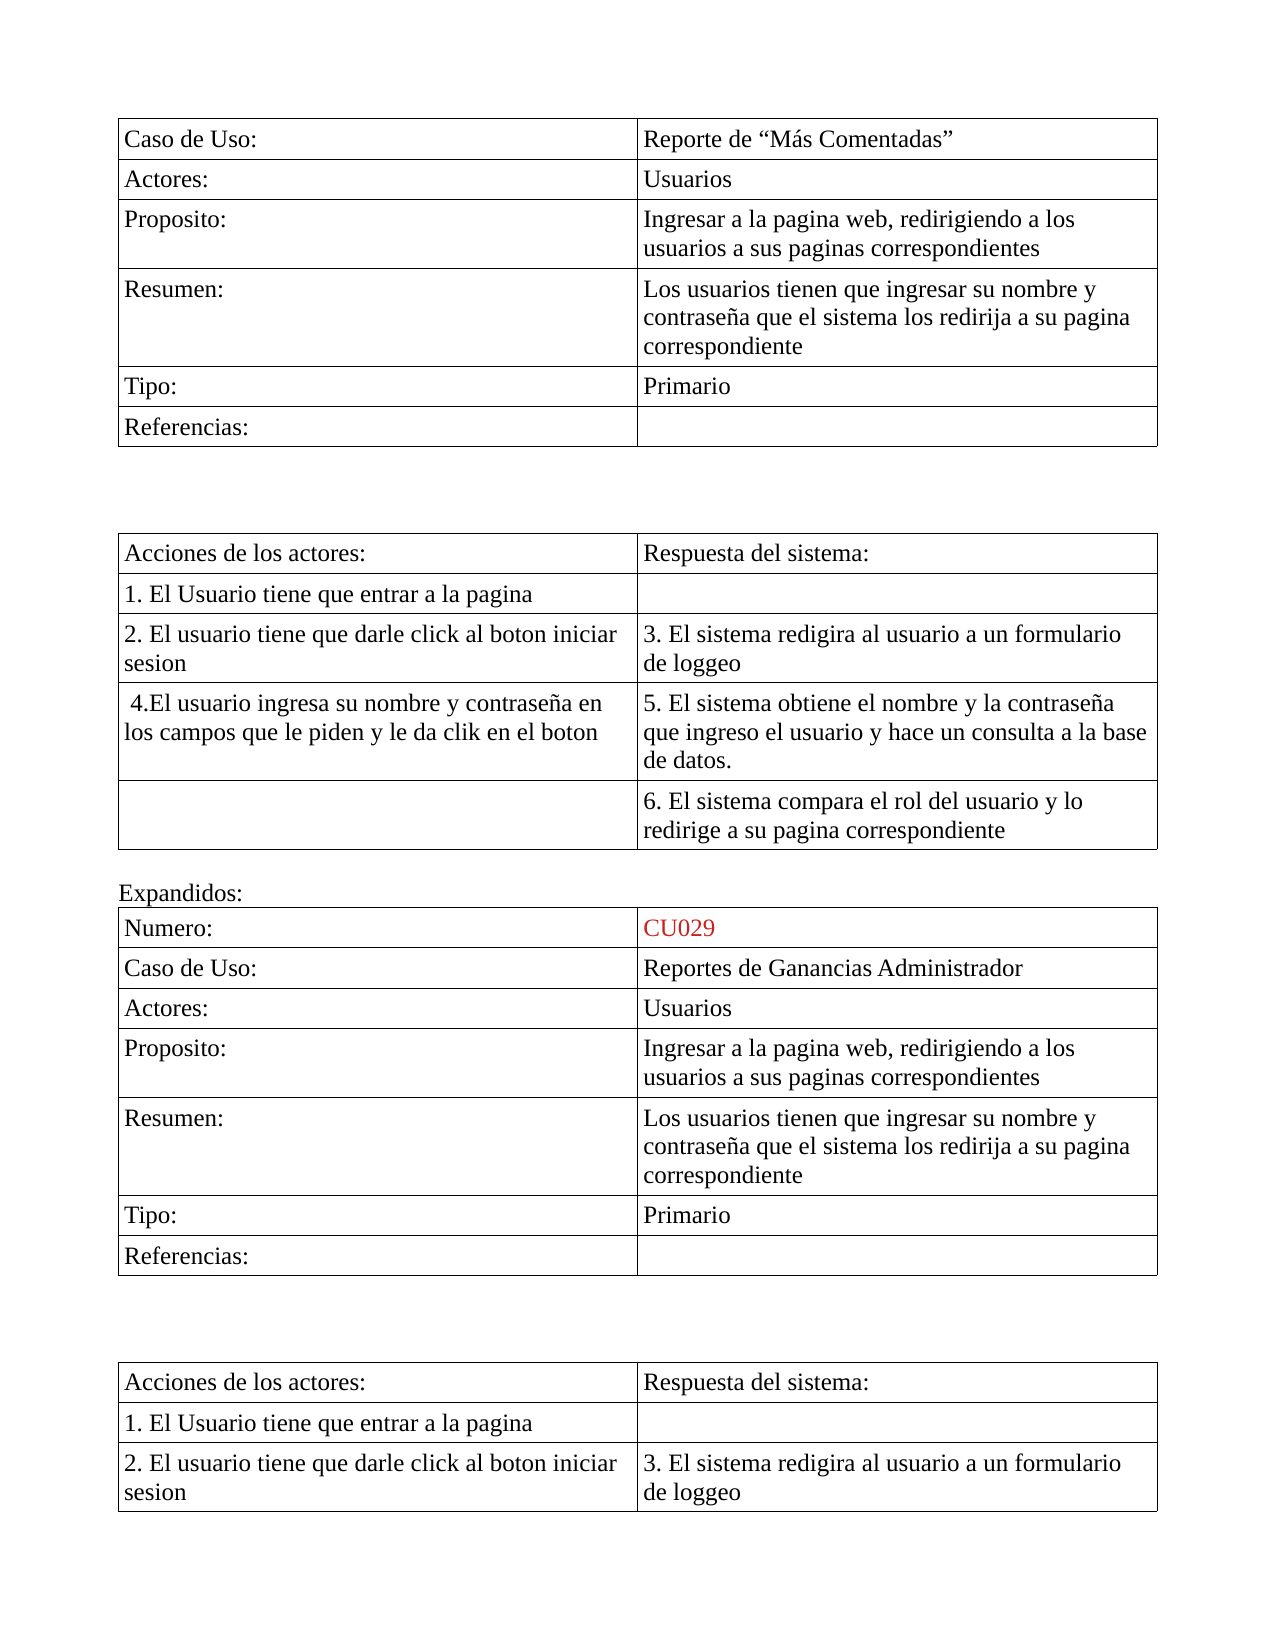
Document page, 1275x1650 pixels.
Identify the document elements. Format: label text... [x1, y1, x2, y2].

table_cell Usuarios [638, 989, 1157, 1028]
table_cell Tipo: [119, 1196, 637, 1235]
table_header Respuesta del sistema: [638, 534, 1157, 573]
table_cell 6. El sistema compara el rol del usuario y lo redirige a su pagina correspondiente [638, 781, 1157, 849]
table_cell 3. El sistema redigira al usuario a un formulario de loggeo [638, 614, 1157, 682]
table_header Acciones de los actores: [119, 1363, 637, 1402]
table_cell 3. El sistema redigira al usuario a un formulario de loggeo [638, 1443, 1157, 1511]
table_cell 2. El usuario tiene que darle click al boton iniciar sesion [119, 614, 637, 682]
table_cell 5. El sistema obtiene el nombre y la contraseña que ingreso el usuario y hace un consulta a la base de datos. [638, 683, 1157, 780]
table_header Acciones de los actores: [119, 534, 637, 573]
table_cell Proposito: [119, 200, 637, 268]
table_cell Los usuarios tienen que ingresar su nombre y contraseña que el sistema los redirija a su pagina correspondiente [638, 1098, 1157, 1194]
table_cell Primario [638, 1196, 1157, 1235]
table_cell 1. El Usuario tiene que entrar a la pagina [119, 574, 637, 613]
table_header Respuesta del sistema: [638, 1363, 1157, 1402]
table_cell Los usuarios tienen que ingresar su nombre y contraseña que el sistema los redirija a su pagina correspondiente [638, 269, 1157, 366]
table_cell Caso de Uso: [119, 119, 637, 158]
table_cell Resumen: [119, 269, 637, 366]
table_cell Referencias: [119, 407, 637, 446]
table_cell Usuarios [638, 160, 1157, 199]
table_cell Referencias: [119, 1236, 637, 1275]
table_cell Tipo: [119, 367, 637, 406]
table_cell Actores: [119, 160, 637, 199]
table_cell [638, 574, 1157, 613]
table_cell [638, 407, 1157, 446]
table_cell [638, 1236, 1157, 1275]
table_cell 4.El usuario ingresa su nombre y contraseña en los campos que le piden y le da clik en el boton [119, 683, 637, 780]
table_cell Reportes de Ganancias Administrador [638, 948, 1157, 987]
table_cell Caso de Uso: [119, 948, 637, 987]
table_header CU029 [638, 908, 1157, 947]
table_cell [638, 1403, 1157, 1442]
table_cell Ingresar a la pagina web, redirigiendo a los usuarios a sus paginas correspondientes [638, 200, 1157, 268]
table_header Numero: [119, 908, 637, 947]
table_cell Resumen: [119, 1098, 637, 1194]
table_cell [119, 781, 637, 849]
table_cell 1. El Usuario tiene que entrar a la pagina [119, 1403, 637, 1442]
table_cell Proposito: [119, 1029, 637, 1097]
table_cell Ingresar a la pagina web, redirigiendo a los usuarios a sus paginas correspondientes [638, 1029, 1157, 1097]
table_cell Reporte de “Más Comentadas” [638, 119, 1157, 158]
table_cell Primario [638, 367, 1157, 406]
table_cell 2. El usuario tiene que darle click al boton iniciar sesion [119, 1443, 637, 1511]
text Expandidos: [118, 878, 1157, 907]
table_cell Actores: [119, 989, 637, 1028]
